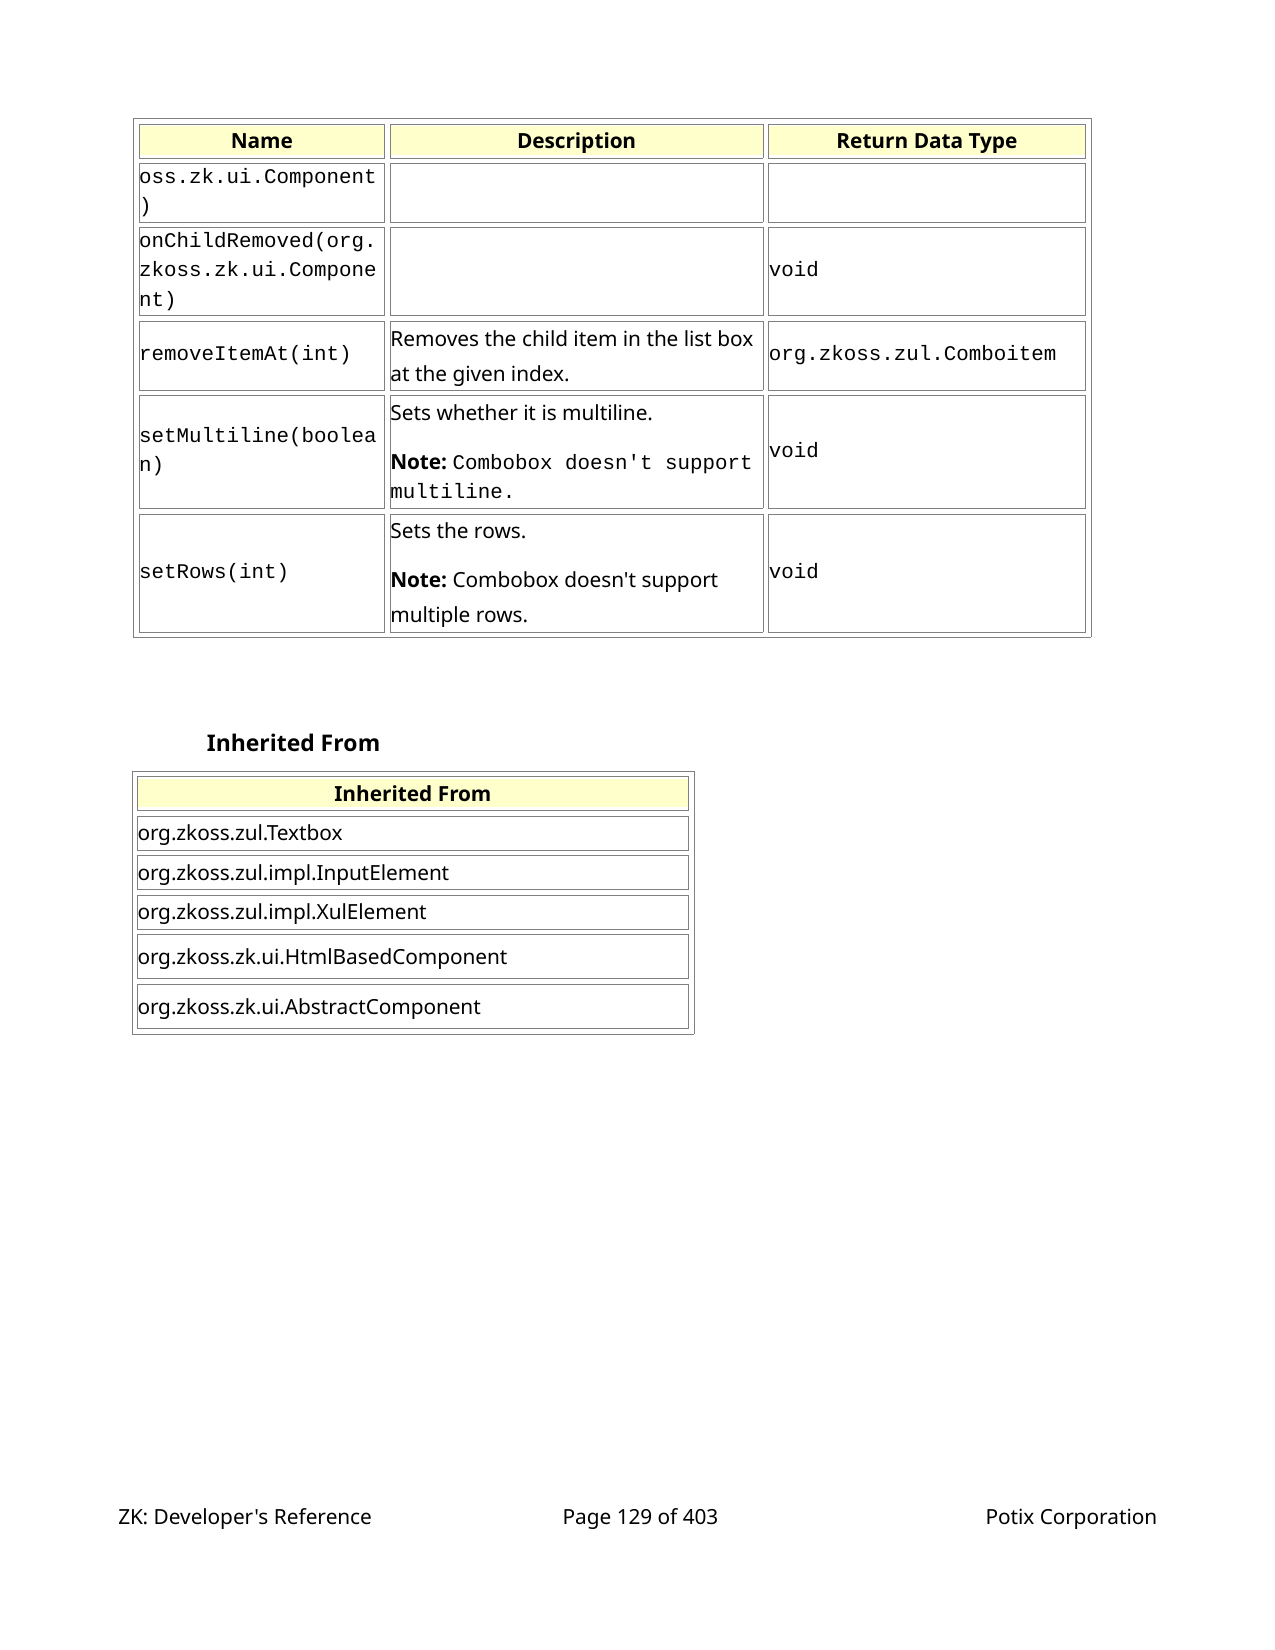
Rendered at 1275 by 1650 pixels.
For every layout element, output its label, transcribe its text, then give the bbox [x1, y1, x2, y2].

table_header Return Data Type [766, 119, 1088, 158]
table_cell [387, 158, 766, 222]
table_cell removeItemAt(int) [136, 315, 387, 390]
table_cell [766, 158, 1088, 222]
table_cell Sets whether it is multiline. Note: Combobox doesn't support multiline. [387, 390, 766, 508]
table_cell void [766, 222, 1088, 315]
table_header Name [136, 119, 387, 158]
table_cell oss.zk.ui.Component) [136, 158, 387, 222]
table_cell [391, 228, 763, 315]
table_cell org.zkoss.zk.ui.HtmlBasedComponent [134, 929, 691, 978]
table_cell Removes the child item in the list box at the given index. [387, 315, 766, 390]
subtitle Inherited From [207, 727, 1157, 758]
table_cell org.zkoss.zul.impl.XulElement [134, 889, 691, 928]
table_cell onChildRemoved(org.zkoss.zk.ui.Component) [136, 222, 387, 315]
table_cell setMultiline(boolean) [136, 390, 387, 508]
table_cell org.zkoss.zul.Comboitem [766, 315, 1088, 390]
table_header Description [387, 119, 766, 158]
table_cell setRows(int) [136, 508, 387, 632]
table_header Inherited From [134, 772, 691, 810]
table_cell [391, 164, 763, 222]
table_cell org.zkoss.zk.ui.AbstractComponent [134, 978, 691, 1028]
table_cell [387, 222, 766, 315]
table_cell org.zkoss.zul.impl.InputElement [134, 850, 691, 889]
table_cell void [766, 508, 1088, 632]
table_cell org.zkoss.zul.Textbox [134, 810, 691, 849]
table_cell void [766, 390, 1088, 508]
table_cell Sets the rows. Note: Combobox doesn't support multiple rows. [387, 508, 766, 632]
